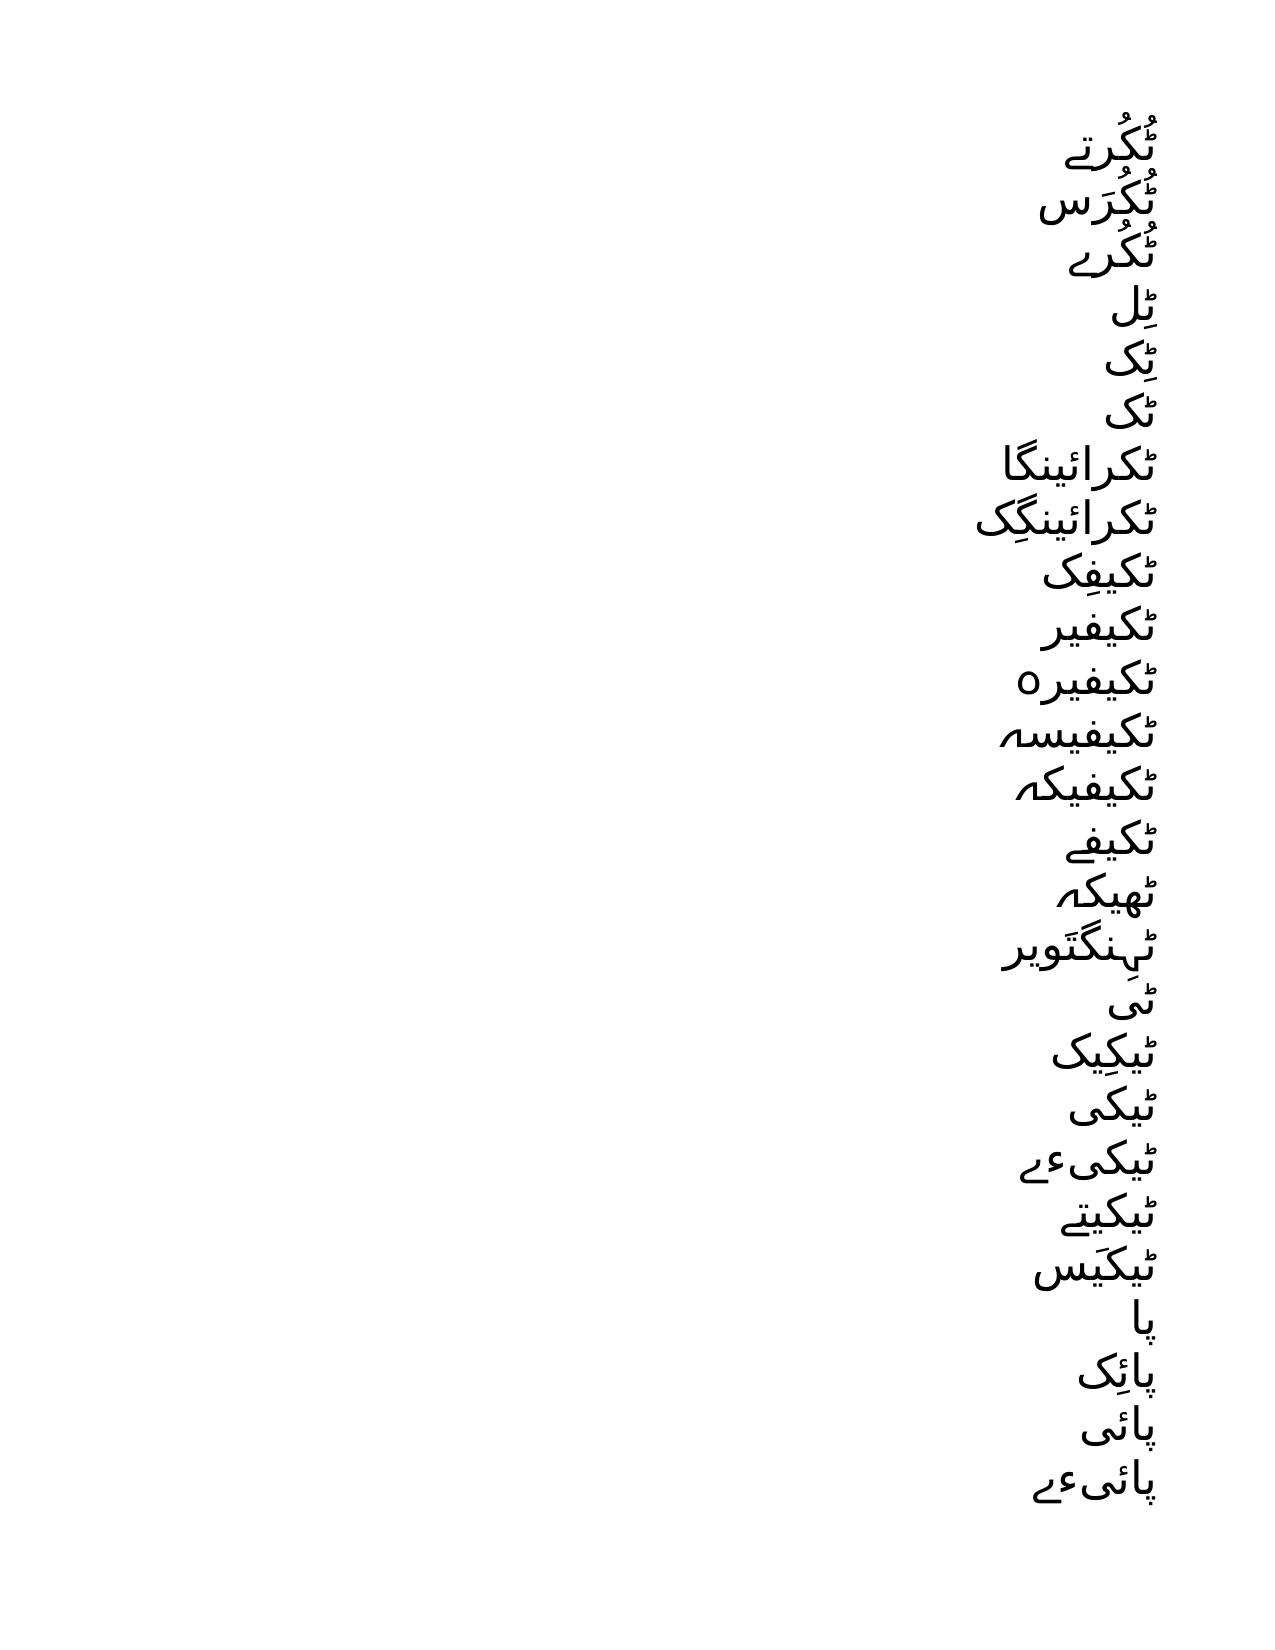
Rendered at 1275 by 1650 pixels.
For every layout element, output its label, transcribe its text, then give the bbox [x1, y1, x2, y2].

text ٹِک [118, 331, 1157, 385]
text ٹکیفے [118, 811, 1157, 865]
text ٹھیکہ [118, 865, 1157, 918]
text ٹیکِیک [118, 1025, 1157, 1078]
text ٹیکی​تے [118, 1185, 1157, 1238]
text ٹکیفیرہ [118, 651, 1157, 705]
text پائِک [118, 1345, 1157, 1398]
text پا [118, 1291, 1157, 1345]
text ٹکرائینگِک [118, 491, 1157, 545]
text ٹکیفِک [118, 545, 1157, 598]
text ٹک [118, 385, 1157, 438]
text ٹہِنگتَویر [118, 918, 1157, 971]
text ٹُکُرتے [118, 118, 1157, 171]
text ٹیکی​َس [118, 1238, 1157, 1291]
text پائی [118, 1398, 1157, 1451]
text ٹکیفیسہ [118, 705, 1157, 758]
text ٹُکُرے [118, 225, 1157, 278]
text ٹکیفیر [118, 598, 1157, 651]
text ٹیکی [118, 1078, 1157, 1131]
text ٹیکی​ءے [118, 1131, 1157, 1185]
text ٹکیفیکہ [118, 758, 1157, 811]
text ٹی [118, 971, 1157, 1025]
text پائی​ءے [118, 1451, 1157, 1505]
text ٹُکُرَس [118, 171, 1157, 225]
text ٹکرائینگا [118, 438, 1157, 491]
text ٹِل [118, 278, 1157, 331]
